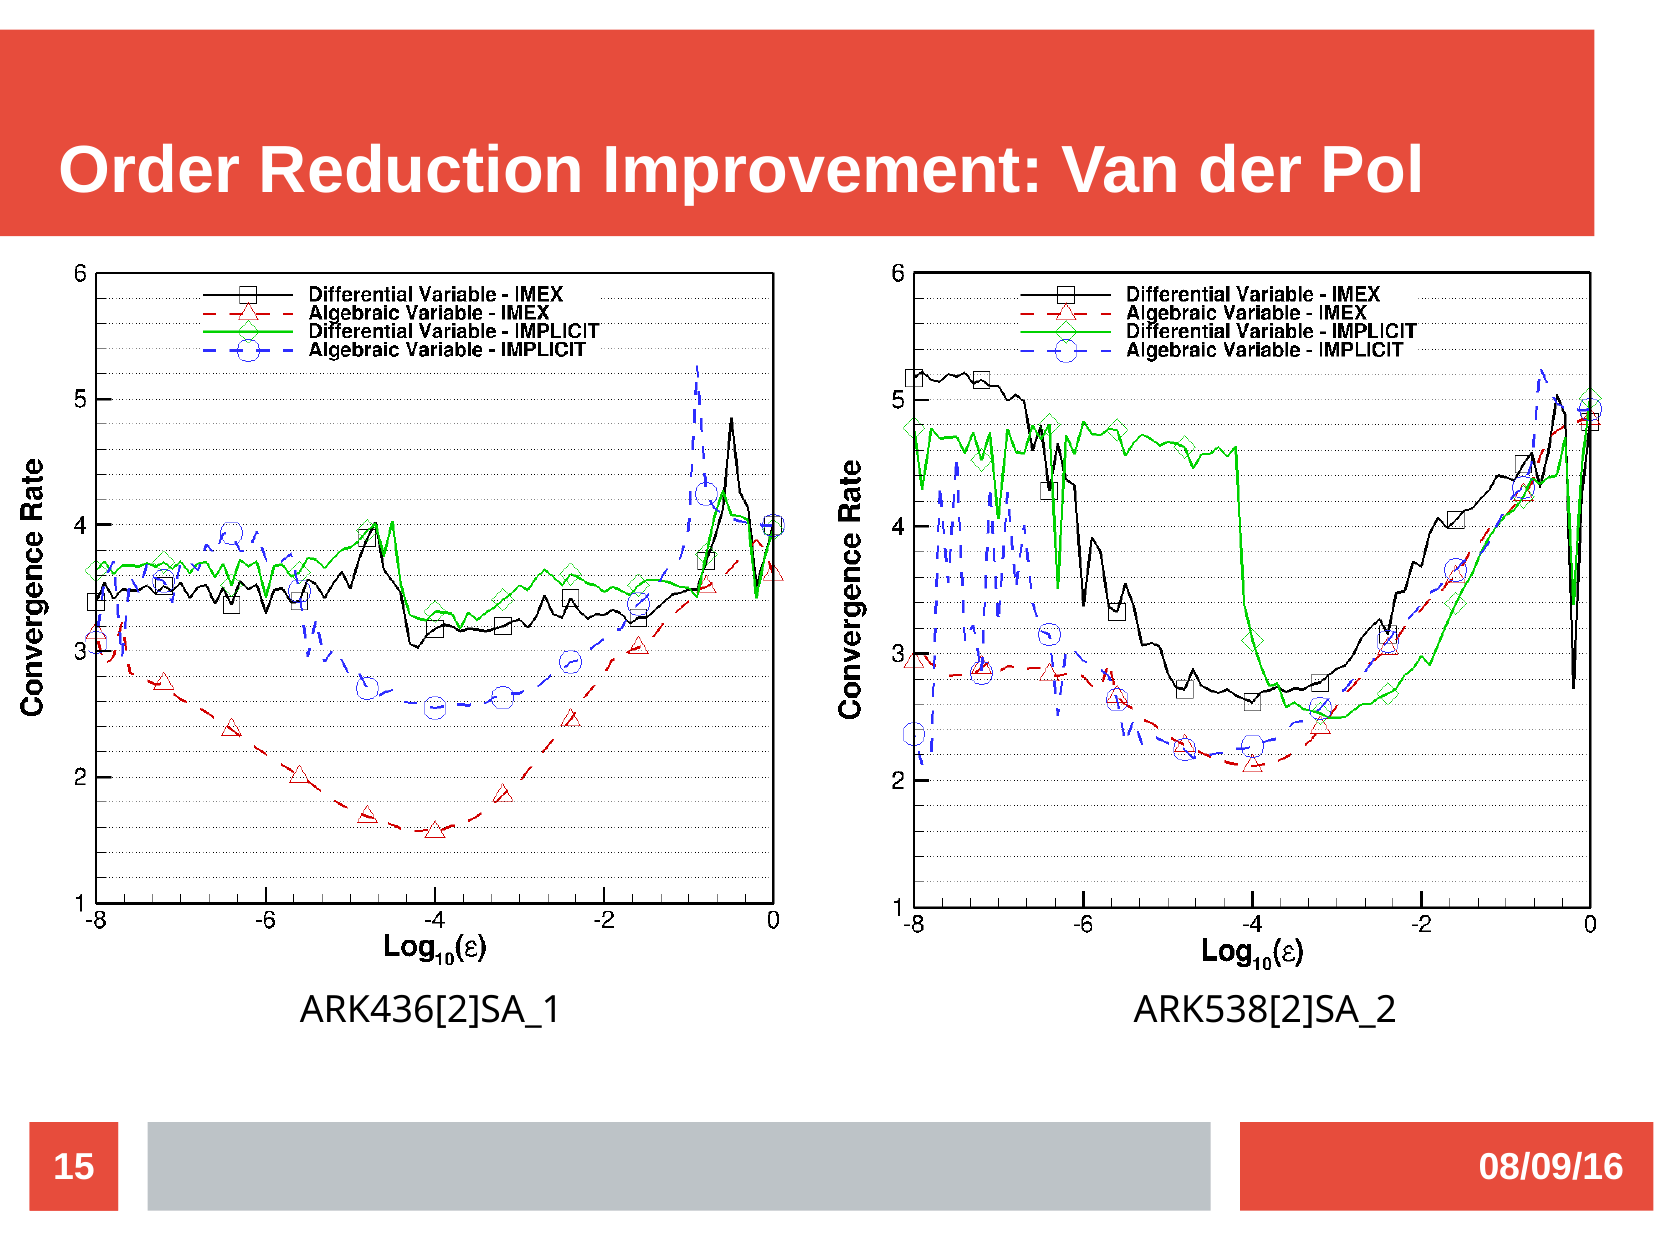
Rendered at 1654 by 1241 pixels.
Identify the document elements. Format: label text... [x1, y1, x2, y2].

text_box ARK436[2]SA_1 [285, 975, 554, 1038]
picture [825, 255, 1606, 980]
picture [15, 255, 796, 980]
title Order Reduction Improvement: Van der Pol [59, 59, 1595, 207]
text_box ARK538[2]SA_2 [1118, 975, 1614, 1085]
